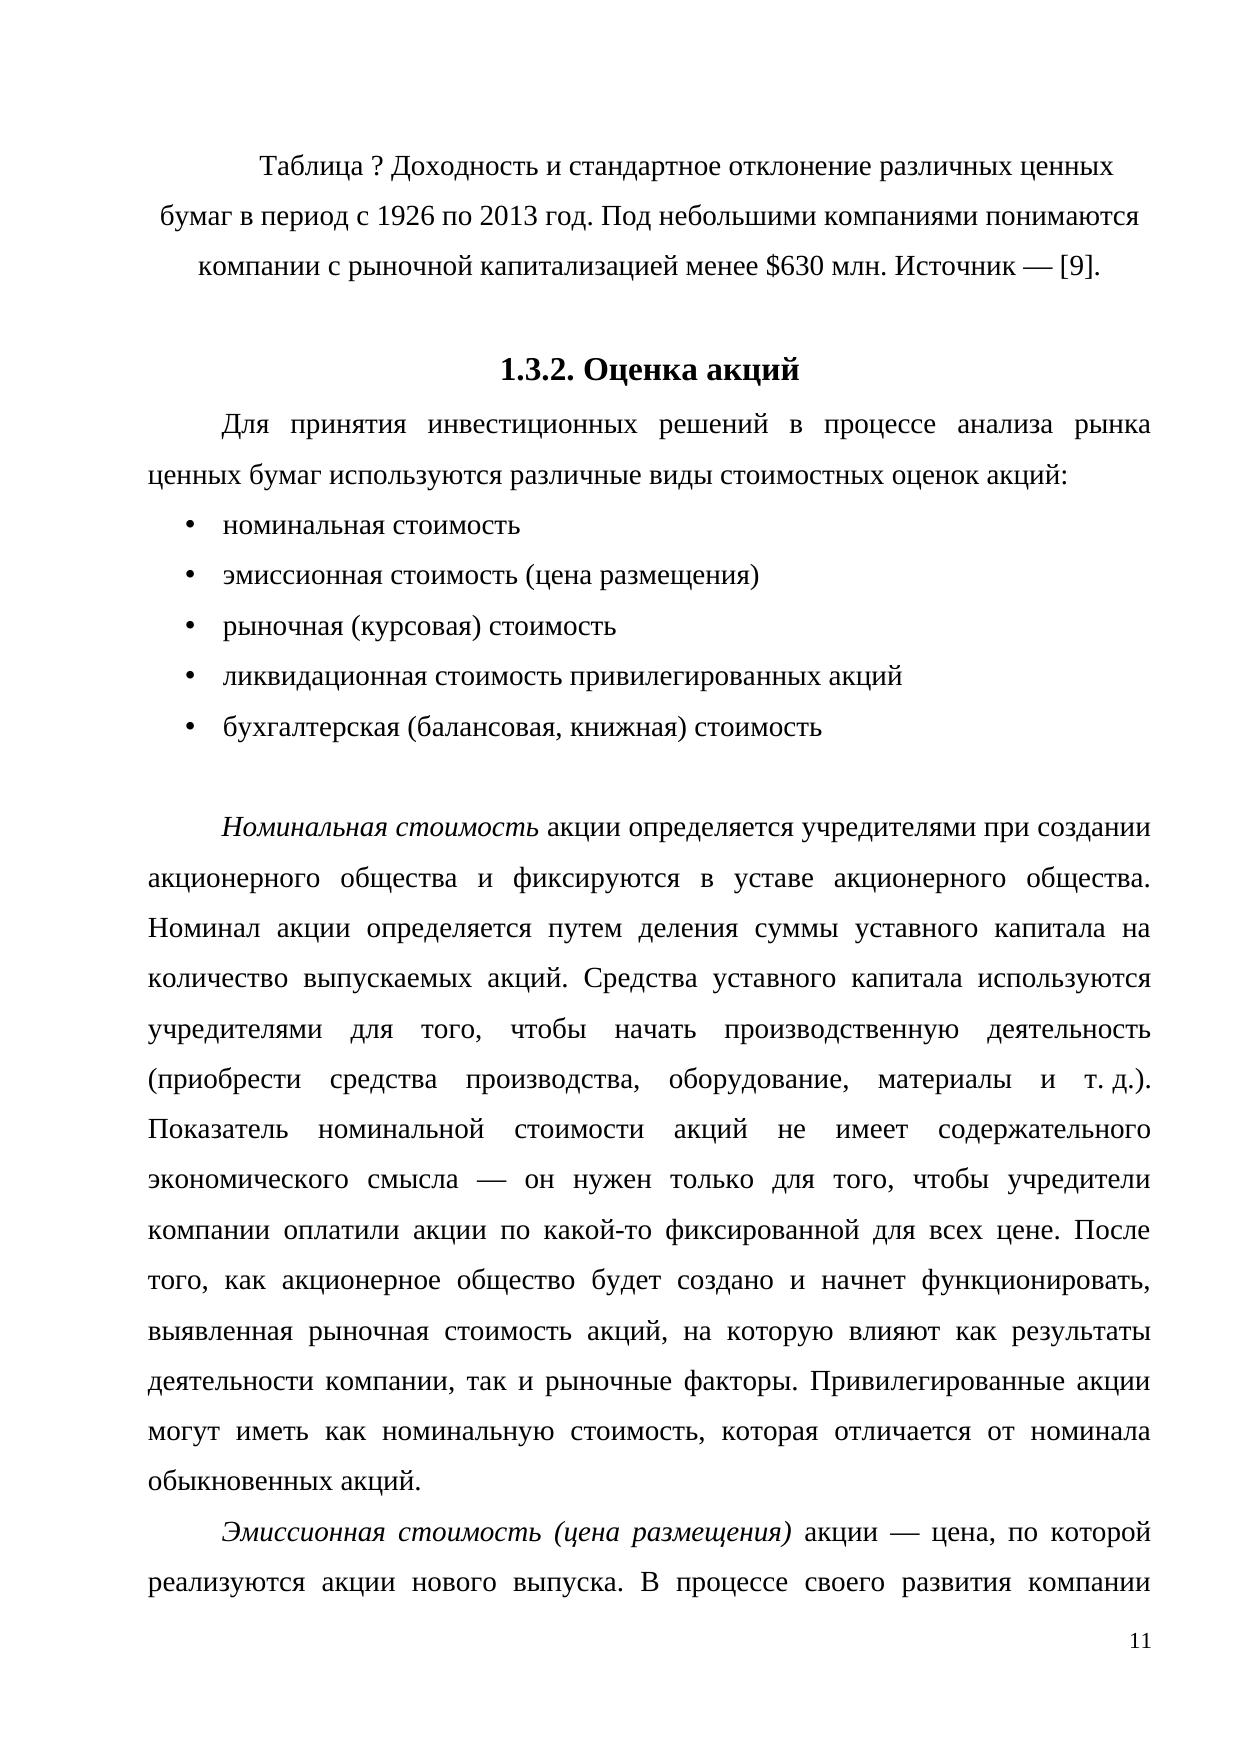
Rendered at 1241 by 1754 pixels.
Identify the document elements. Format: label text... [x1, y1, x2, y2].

text Номинальная стоимость акции определяется учредителями при создании акционерного общества и фиксируются в уставе акционерного общества. Номинал акции определяется путем деления суммы уставного капитала на количество выпускаемых акций. Средства уставного капитала используются учредителями для того, чтобы начать производственную деятельность (приобрести средства производства, оборудование, материалы и т. д.). Показатель номинальной стоимости акций не имеет содержательного экономического смысла — он нужен только для того, чтобы учредители компании оплатили акции по какой-то фиксированной для всех цене. После того, как акционерное общество будет создано и начнет функционировать, выявленная рыночная стоимость акций, на которую влияют как результаты деятельности компании, так и рыночные факторы. Привилегированные акции могут иметь как номинальную стоимость, которая отличается от номинала обыкновенных акций. [148, 809, 1152, 1497]
list ликвидационная стоимость привилегированных акций [185, 658, 1152, 692]
list эмиссионная стоимость (цена размещения) [185, 557, 1152, 591]
text Таблица ? Доходность и стандартное отклонение различных ценных бумаг в период с 1926 по 2013 год. Под небольшими компаниями понимаются компании с рыночной капитализацией менее $630 млн. Источник — [9]. [148, 148, 1152, 282]
list рыночная (курсовая) стоимость [185, 608, 1152, 642]
subtitle 1.3.2. Оценка акций [148, 349, 1152, 387]
list номинальная стоимость [185, 507, 1152, 541]
text Для принятия инвестиционных решений в процессе анализа рынка ценных бумаг используются различные виды стоимостных оценок акций: [148, 406, 1152, 490]
text Эмиссионная стоимость (цена размещения) акции — цена, по которой реализуются акции нового выпуска. В процессе своего развития компании [148, 1514, 1152, 1598]
list бухгалтерская (балансовая, книжная) стоимость [185, 709, 1152, 742]
